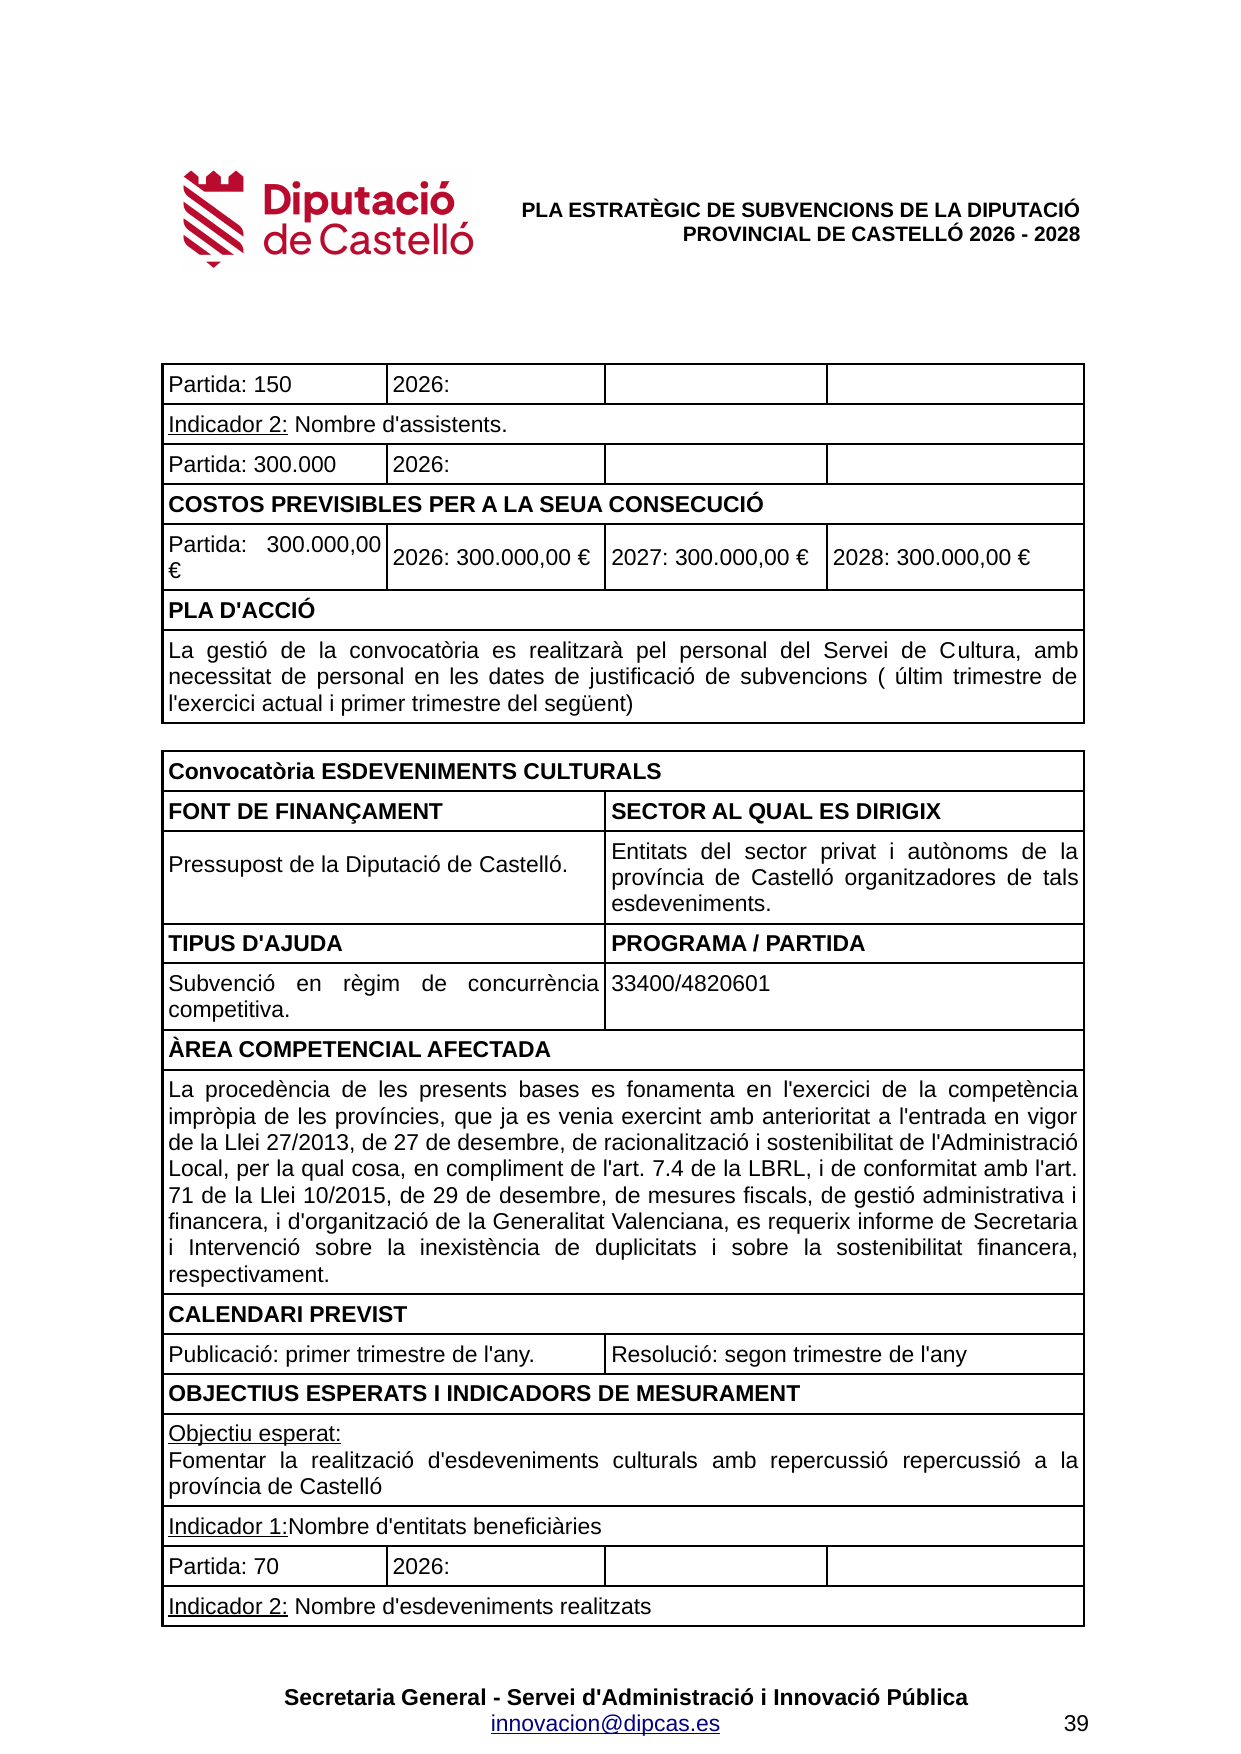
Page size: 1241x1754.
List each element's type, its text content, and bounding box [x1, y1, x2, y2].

table_cell Entitats del sector privat i autònoms de la província de Castelló organitzadores de tals esdeveniments. [606, 832, 1083, 922]
table_cell La gestió de la convocatòria es realitzarà pel personal del Servei de Cultura, amb necessitat de personal en les dates de justificació de subvencions ( últim trimestre de l'exercici actual i primer trimestre del següent) [164, 631, 1083, 722]
table_cell OBJECTIUS ESPERATS I INDICADORS DE MESURAMENT [164, 1375, 1083, 1412]
table_cell CALENDARI PREVIST [164, 1295, 1083, 1333]
table_cell Resolució: segon trimestre de l'any [606, 1335, 1083, 1373]
table_cell 2026: [388, 365, 604, 403]
table_cell [606, 1547, 826, 1585]
table_cell Publicació: primer trimestre de l'any. [164, 1335, 604, 1373]
table_cell Partida: 300.000,00 € [164, 525, 386, 589]
table_cell PLA D'ACCIÓ [164, 591, 1083, 629]
table_cell La procedència de les presents bases es fonamenta en l'exercici de la competència impròpia de les províncies, que ja es venia exercint amb anterioritat a l'entrada en vigor de la Llei 27/2013, de 27 de desembre, de racionalització i sostenibilitat de l'Administració Local, per la qual cosa, en compliment de l'art. 7.4 de la LBRL, i de conformitat amb l'art. 71 de la Llei 10/2015, de 29 de desembre, de mesures fiscals, de gestió administrativa i financera, i d'organització de la Generalitat Valenciana, es requerix informe de Secretaria i Intervenció sobre la inexistència de duplicitats i sobre la sostenibilitat financera, respectivament. [164, 1071, 1083, 1293]
table_cell [828, 365, 1083, 403]
table_cell [828, 445, 1083, 483]
table_cell [606, 365, 826, 403]
table_cell PROGRAMA / PARTIDA [606, 925, 1083, 962]
table_cell Partida: 70 [164, 1547, 386, 1585]
table_cell [828, 1547, 1083, 1585]
table_cell Indicador 2: Nombre d'esdeveniments realitzats [164, 1587, 1083, 1625]
table_cell 2026: [388, 1547, 604, 1585]
table_header Convocatòria ESDEVENIMENTS CULTURALS [164, 752, 1083, 790]
table_cell Objectiu esperat: Fomentar la realització d'esdeveniments culturals amb repercussió repercussió a la província de Castelló [164, 1415, 1083, 1505]
picture [178, 167, 478, 272]
table_cell COSTOS PREVISIBLES PER A LA SEUA CONSECUCIÓ [164, 485, 1083, 523]
table_cell Partida: 300.000 [164, 445, 386, 483]
table_cell SECTOR AL QUAL ES DIRIGIX [606, 792, 1083, 830]
table_cell FONT DE FINANÇAMENT [164, 792, 604, 830]
table_cell 33400/4820601 [606, 964, 1083, 1028]
table_cell 2028: 300.000,00 € [828, 525, 1083, 589]
table_cell 2027: 300.000,00 € [606, 525, 826, 589]
table_cell 2026: [388, 445, 604, 483]
table_cell ÀREA COMPETENCIAL AFECTADA [164, 1031, 1083, 1068]
table_cell Pressupost de la Diputació de Castelló. [164, 832, 604, 922]
table_cell 2026: 300.000,00 € [388, 525, 604, 589]
table_cell Partida: 150 [164, 365, 386, 403]
table_cell TIPUS D'AJUDA [164, 925, 604, 962]
table_cell [606, 445, 826, 483]
table_cell Indicador 2: Nombre d'assistents. [164, 405, 1083, 443]
table_cell Subvenció en règim de concurrència competitiva. [164, 964, 604, 1028]
table_cell Indicador 1:Nombre d'entitats beneficiàries [164, 1507, 1083, 1545]
